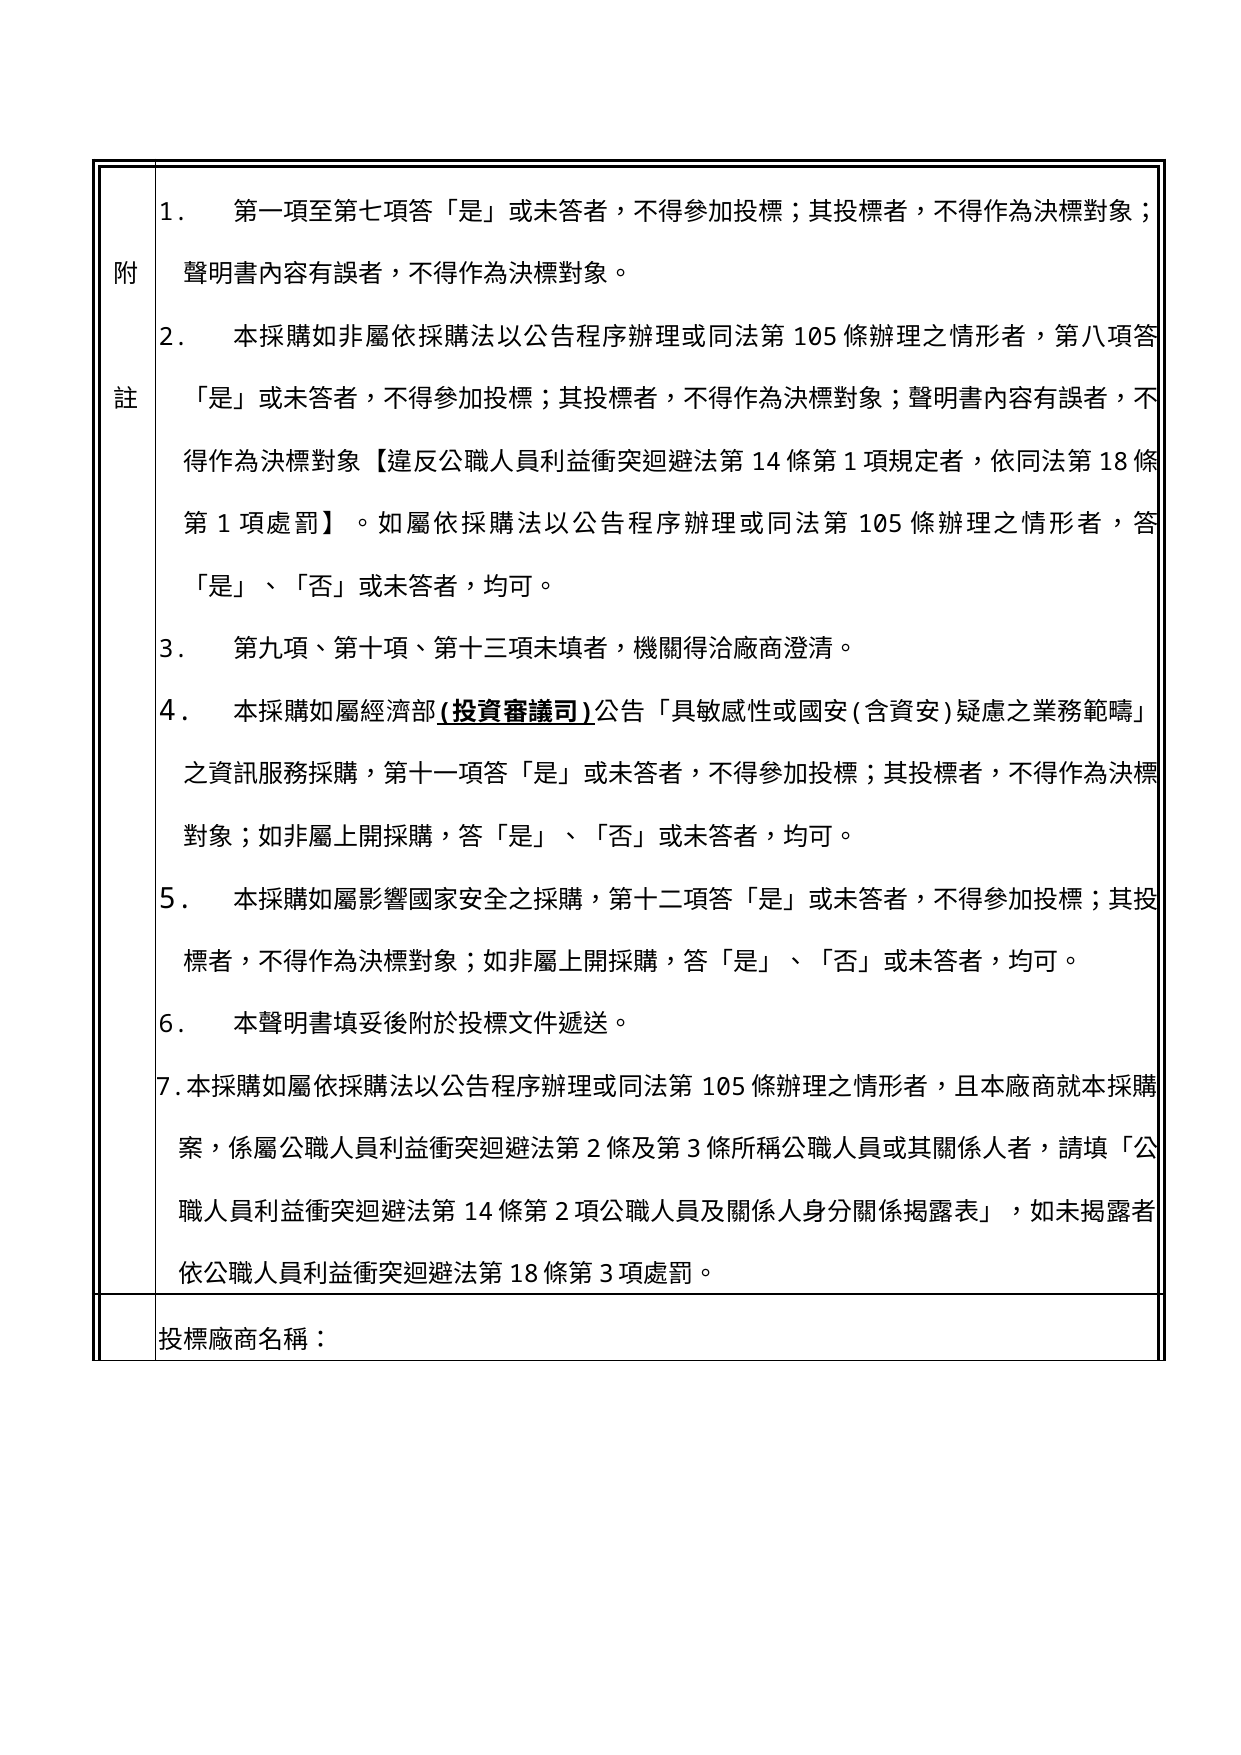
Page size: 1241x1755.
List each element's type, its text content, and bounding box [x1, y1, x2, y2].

table_cell 投標廠商名稱： [156, 1295, 1157, 1359]
table_cell [101, 1295, 155, 1359]
table_header 附 註 [96, 162, 155, 1293]
table_header 第一項至第七項答「是」或未答者，不得參加投標；其投標者，不得作為決標對象；聲明書內容有誤者，不得作為決標對象。 本採購如非屬依採購法以公告程序辦理或同法第105條辦理之情形者，第八項答「是」或未答者，不得參加投標；其投標者，不得作為決標對象；聲明書內容有誤者，不得作為決標對象【違反公職人員利益衝突迴避法第14條第1項規定者，依同法第18條第1項處罰】。如屬依採購法以公告程序辦理或同法第105條辦理之情形者，答「是」、「否」或未答者，均可。 第九項、第十項、第十三項未填者，機關得洽廠商澄清。 本採購如屬經濟部(投資審議司)公告「具敏感性或國安(含資安)疑慮之業務範疇」之資訊服務採購，第十一項答「是」或未答者，不得參加投標；其投標者，不得作為決標對象；如非屬上開採購，答「是」、「否」或未答者，均可。 本採購如屬影響國家安全之採購，第十二項答「是」或未答者，不得參加投標；其投標者，不得作為決標對象；如非屬上開採購，答「是」、「否」或未答者，均可。 本聲明書填妥後附於投標文件遞送。 7.本採購如屬依採購法以公告程序辦理或同法第105條辦理之情形者，且本廠商就本採購案，係屬公職人員利益衝突迴避法第2條及第3條所稱公職人員或其關係人者，請填「公職人員利益衝突迴避法第14條第2項公職人員及關係人身分關係揭露表」，如未揭露者依公職人員利益衝突迴避法第18條第3項處罰。 [156, 162, 1162, 1293]
